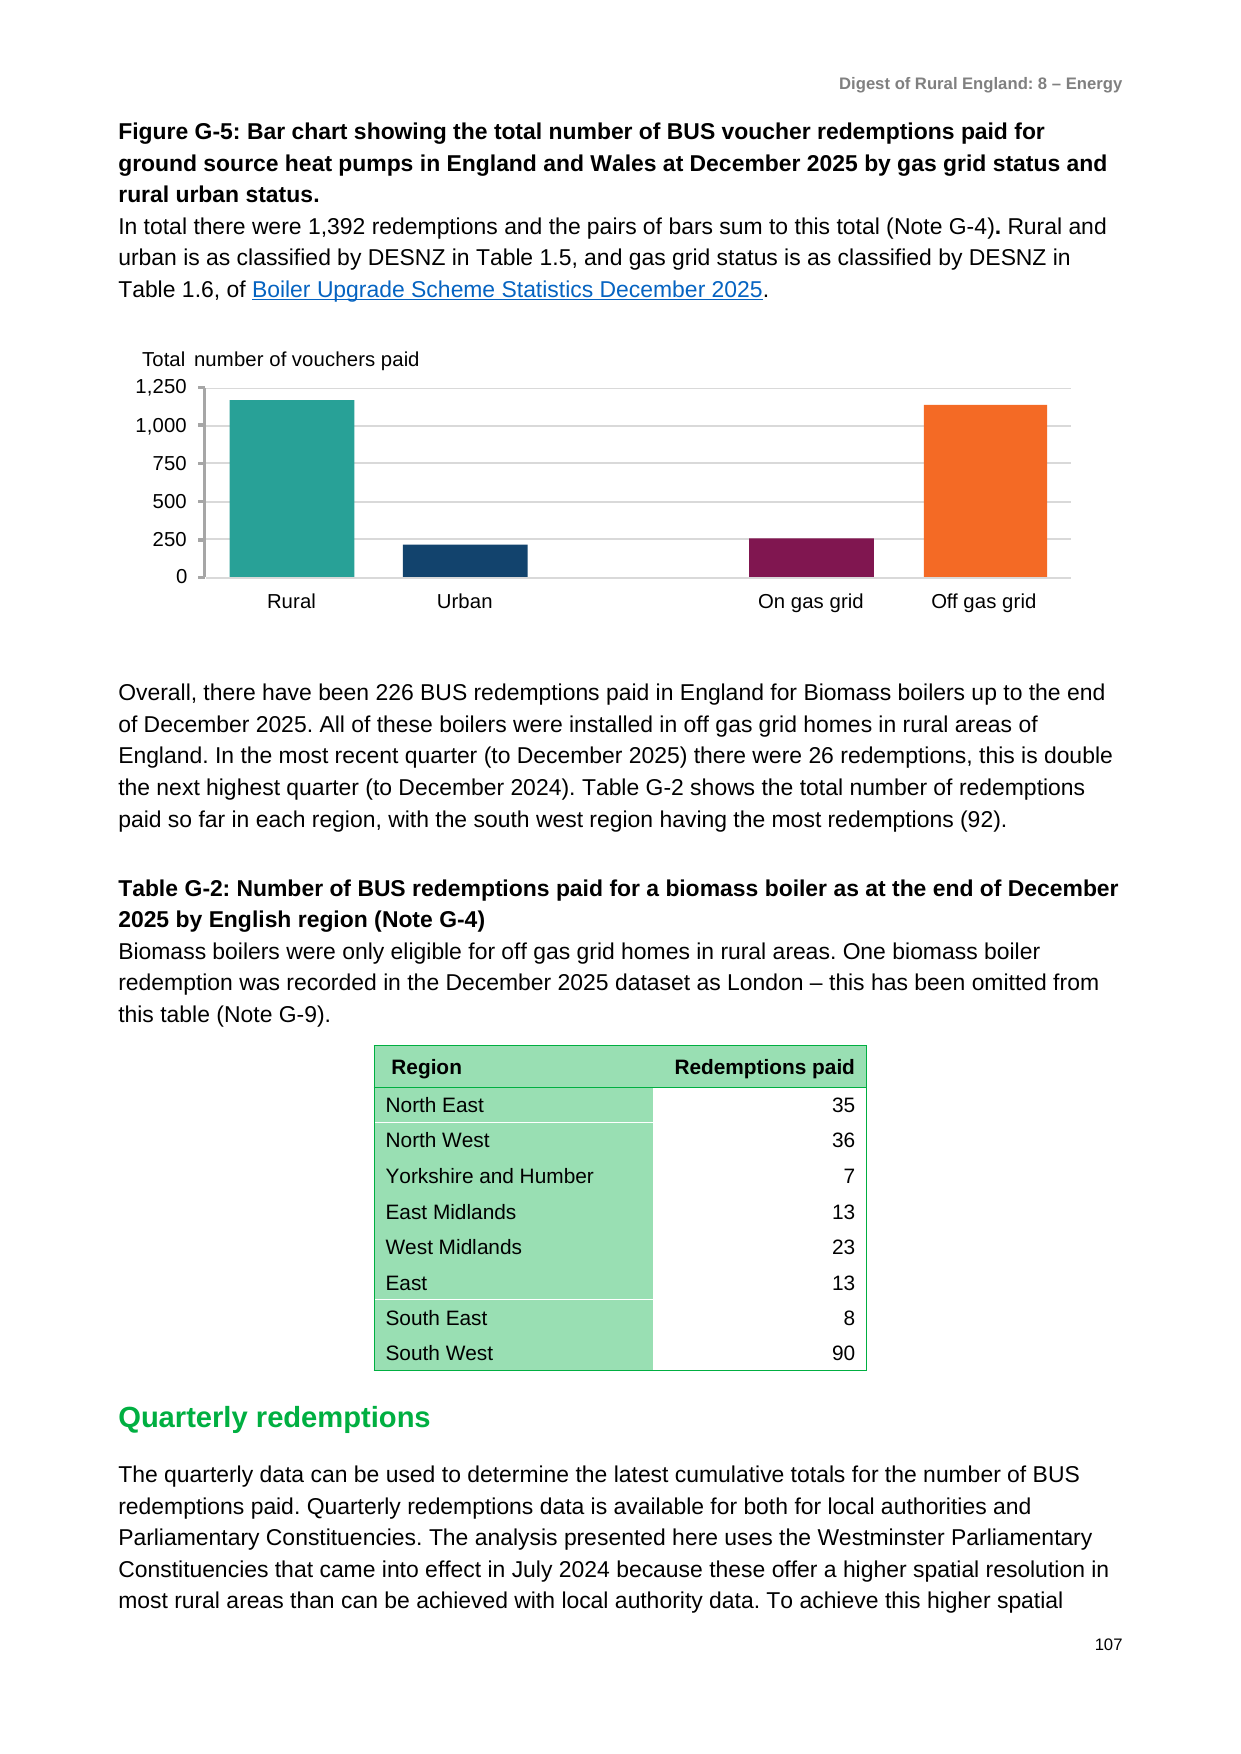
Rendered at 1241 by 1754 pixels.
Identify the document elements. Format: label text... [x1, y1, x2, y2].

text Table G‑2: Number of BUS redemptions paid for a biomass boiler as at the end of December 2025 by English region (Note G-4) [118, 875, 1122, 933]
table_cell Yorkshire and Humber [375, 1158, 653, 1193]
table_cell South West [375, 1335, 653, 1370]
table_cell North East [375, 1088, 653, 1122]
table_cell East [375, 1264, 653, 1299]
table_cell 7 [653, 1159, 866, 1193]
table_cell 90 [653, 1336, 866, 1370]
table_cell North West [375, 1123, 653, 1158]
text Overall, there have been 226 BUS redemptions paid in England for Biomass boilers up to the end of December 2025. All of these boilers were installed in off gas grid homes in rural areas of England. In the most recent quarter (to December 2025) there were 26 redemptions, this is double the next highest quarter (to December 2024). Table G‑2 shows the total number of redemptions paid so far in each region, with the south west region having the most redemptions (92). [118, 679, 1122, 832]
text The quarterly data can be used to determine the latest cumulative totals for the number of BUS redemptions paid. Quarterly redemptions data is available for both for local authorities and Parliamentary Constituencies. The analysis presented here uses the Westminster Parliamentary Constituencies that came into effect in July 2024 because these offer a higher spatial resolution in most rural areas than can be achieved with local authority data. To achieve this higher spatial [118, 1461, 1122, 1614]
table_cell 35 [653, 1088, 866, 1122]
text In total there were 1,392 redemptions and the pairs of bars sum to this total (Note G-4). Rural and urban is as classified by DESNZ in Table 1.5, and gas grid status is as classified by DESNZ in Table 1.6, of Boiler Upgrade Scheme Statistics December 2025. [118, 213, 1122, 302]
table_cell 23 [653, 1230, 866, 1264]
table_header Region [375, 1046, 653, 1087]
table_cell 8 [653, 1301, 866, 1335]
table_cell 13 [653, 1194, 866, 1229]
table_cell 13 [653, 1265, 866, 1299]
subtitle Quarterly redemptions [118, 1400, 1122, 1434]
table_cell 36 [653, 1123, 866, 1158]
table_cell West Midlands [375, 1229, 653, 1264]
text Figure G‑5: Bar chart showing the total number of BUS voucher redemptions paid for ground source heat pumps in England and Wales at December 2025 by gas grid status and rural urban status. [118, 118, 1122, 208]
table_cell South East [375, 1300, 653, 1335]
text Biomass boilers were only eligible for off gas grid homes in rural areas. One biomass boiler redemption was recorded in the December 2025 dataset as London – this has been omitted from this table (Note G-9). [118, 938, 1122, 1027]
table_cell East Midlands [375, 1193, 653, 1229]
table_header Redemptions paid [653, 1046, 866, 1087]
